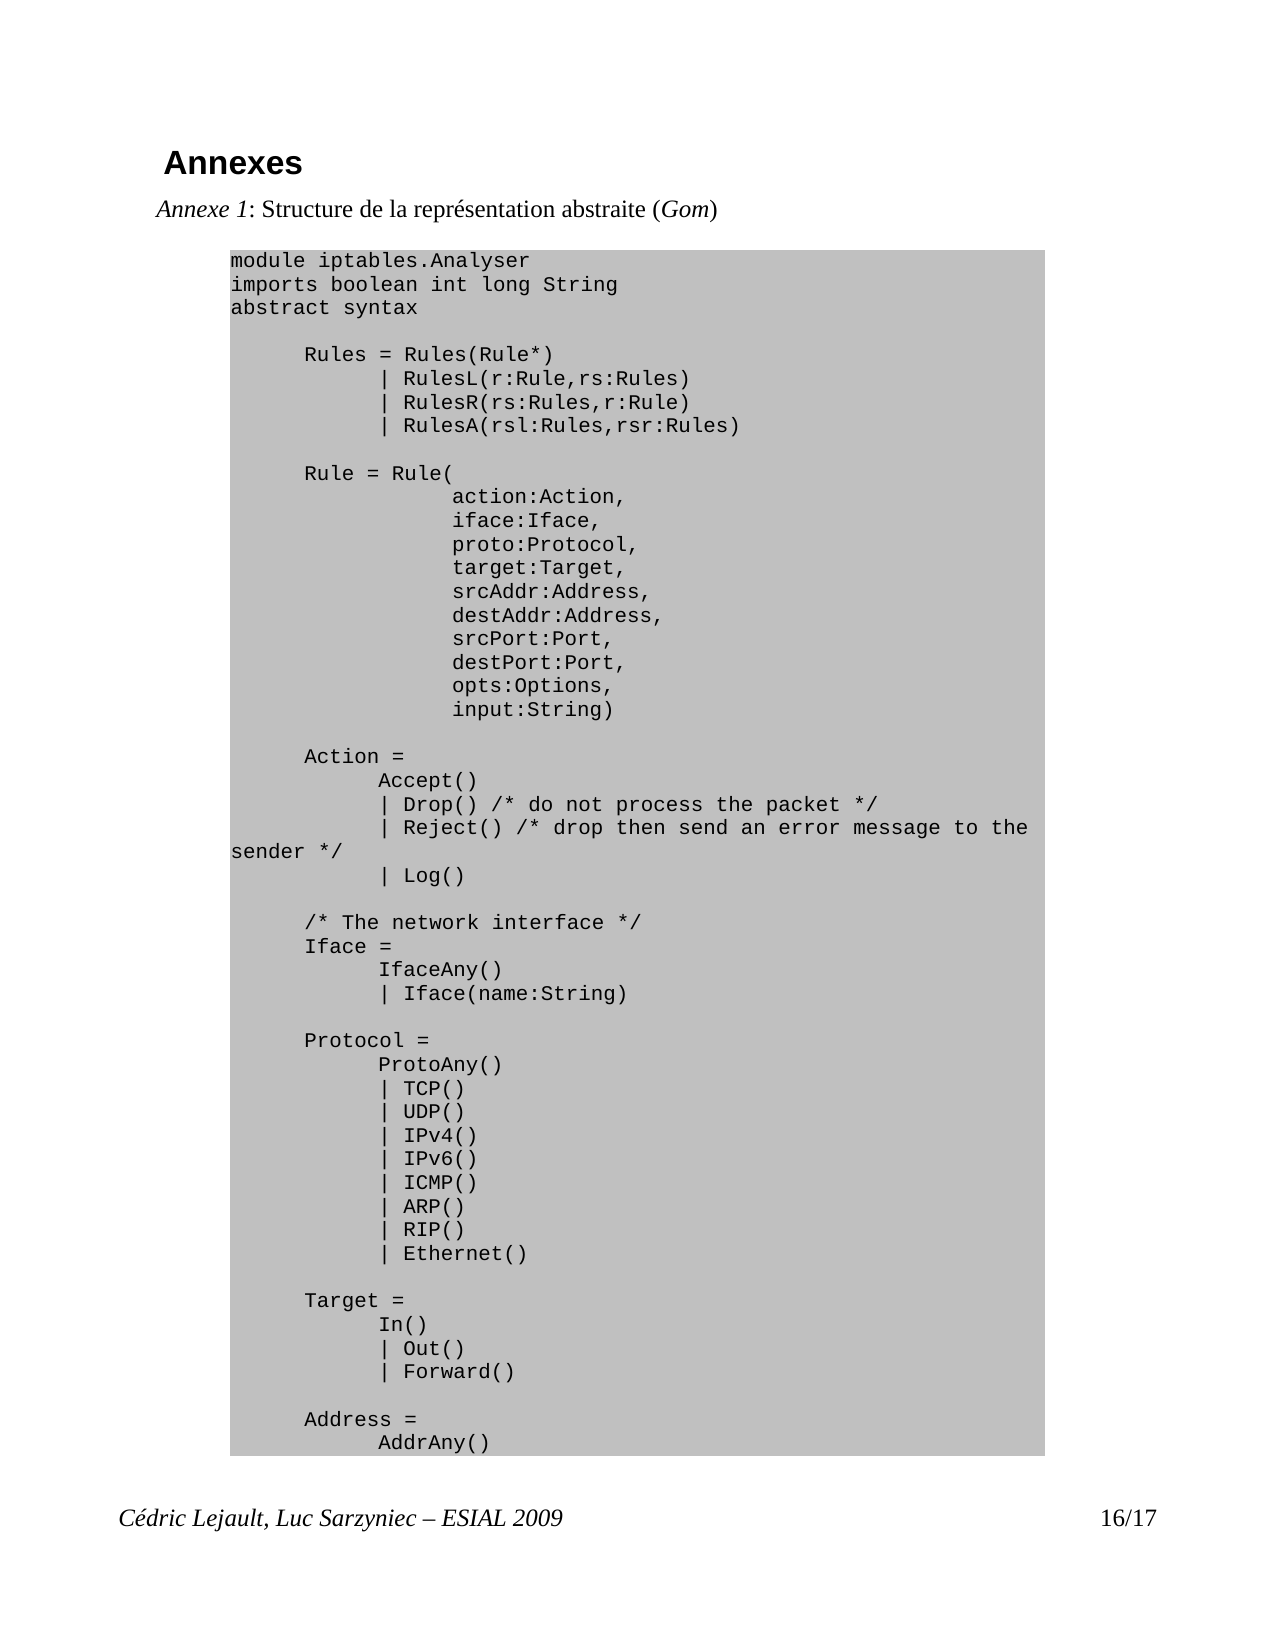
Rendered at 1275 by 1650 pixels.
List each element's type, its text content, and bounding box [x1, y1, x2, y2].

text Target = [230, 1290, 1045, 1314]
text | RulesR(rs:Rules,r:Rule) [230, 392, 1045, 415]
text | UDP() [230, 1101, 1045, 1125]
text | RulesL(r:Rule,rs:Rules) [230, 368, 1045, 392]
text abstract syntax [230, 297, 1045, 321]
text action:Action, [230, 486, 1045, 510]
subtitle Annexes [118, 143, 1157, 182]
text destPort:Port, [230, 652, 1045, 676]
text | IPv6() [230, 1148, 1045, 1172]
text srcAddr:Address, [230, 581, 1045, 604]
text Rule = Rule( [230, 463, 1045, 486]
text In() [230, 1314, 1045, 1338]
text | Reject() /* drop then send an error message to the sender */ [230, 817, 1045, 865]
text | RulesA(rsl:Rules,rsr:Rules) [230, 415, 1045, 439]
text proto:Protocol, [230, 534, 1045, 557]
text | IPv4() [230, 1125, 1045, 1148]
text | Forward() [230, 1361, 1045, 1385]
text | Ethernet() [230, 1243, 1045, 1267]
text | Drop() /* do not process the packet */ [230, 794, 1045, 817]
text target:Target, [230, 557, 1045, 581]
text | RIP() [230, 1219, 1045, 1243]
text module iptables.Analyser [230, 250, 1045, 273]
text AddrAny() [230, 1432, 1045, 1456]
text iface:Iface, [230, 510, 1045, 534]
text | ICMP() [230, 1172, 1045, 1196]
text opts:Options, [230, 676, 1045, 699]
text imports boolean int long String [230, 273, 1045, 297]
text ProtoAny() [230, 1054, 1045, 1077]
text input:String) [230, 699, 1045, 723]
text Address = [230, 1408, 1045, 1432]
text | TCP() [230, 1077, 1045, 1101]
text | Iface(name:String) [230, 983, 1045, 1007]
text /* The network interface */ [230, 912, 1045, 936]
text Rules = Rules(Rule*) [230, 344, 1045, 368]
text | Out() [230, 1338, 1045, 1361]
text Accept() [230, 770, 1045, 794]
text destAddr:Address, [230, 604, 1045, 628]
text | ARP() [230, 1196, 1045, 1219]
text Annexe 1: Structure de la représentation abstraite (Gom) [118, 194, 1157, 223]
text Action = [230, 746, 1045, 770]
text | Log() [230, 865, 1045, 888]
text Protocol = [230, 1030, 1045, 1054]
text srcPort:Port, [230, 628, 1045, 652]
text Iface = [230, 936, 1045, 959]
text IfaceAny() [230, 959, 1045, 983]
